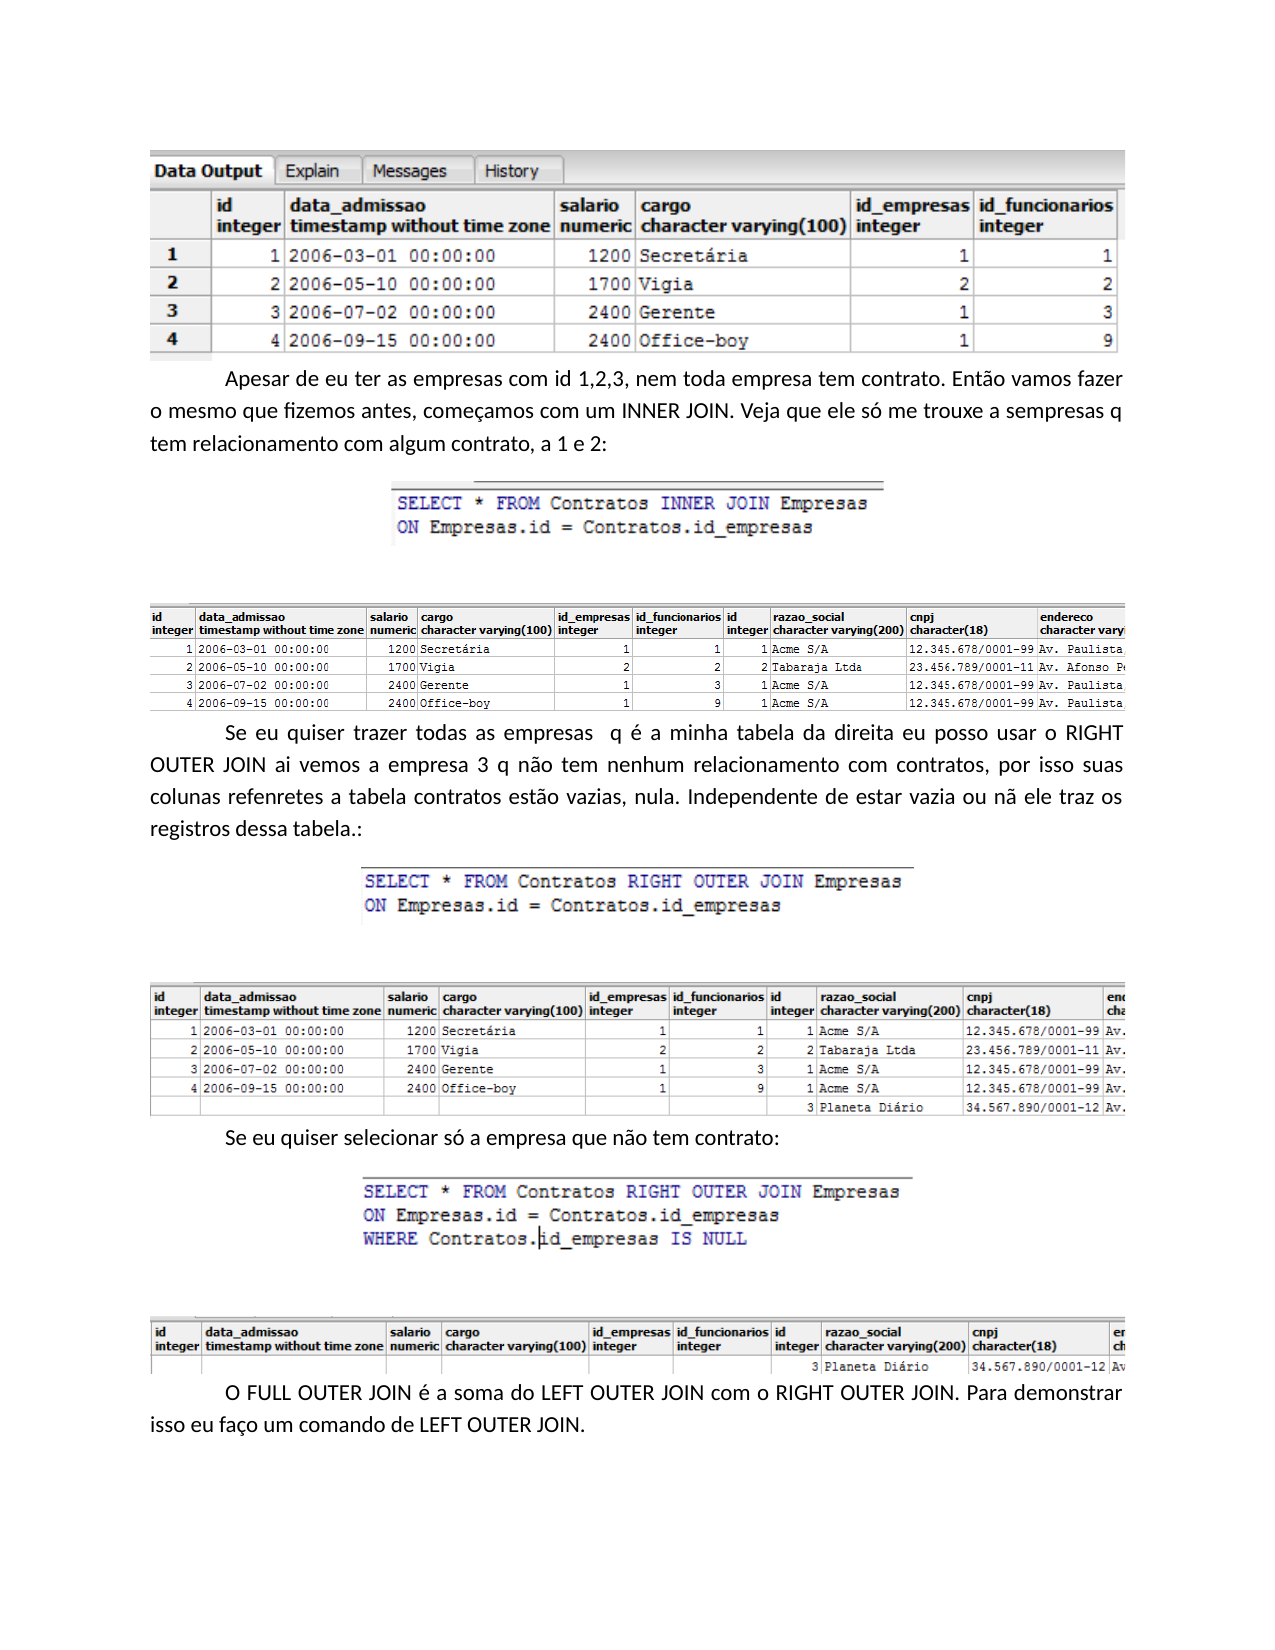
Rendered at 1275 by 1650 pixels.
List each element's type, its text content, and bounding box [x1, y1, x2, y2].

text O FULL OUTER JOIN é a soma do LEFT OUTER JOIN com o RIGHT OUTER JOIN. Para demonstrar isso eu faço um comando de LEFT OUTER JOIN. [150, 1374, 1125, 1438]
picture [150, 150, 1125, 361]
picture [361, 867, 914, 926]
picture [150, 603, 1125, 714]
picture [150, 982, 1125, 1119]
picture [150, 1316, 1125, 1374]
text Se eu quiser selecionar só a empresa que não tem contrato: [150, 1119, 1125, 1151]
text Se eu quiser trazer todas as empresas q é a minha tabela da direita eu posso usar o RIGHT OUTER JOIN ai vemos a empresa 3 q não tem nenhum relacionamento com contratos, por isso suas colunas refenretes a tabela contratos estão vazias, nula. Independente de estar vazia ou nã ele traz os registros dessa tabela.: [150, 714, 1125, 842]
picture [391, 481, 884, 546]
text Apesar de eu ter as empresas com id 1,2,3, nem toda empresa tem contrato. Então vamos fazer o mesmo que fizemos antes, começamos com um INNER JOIN. Veja que ele só me trouxe a sempresas q tem relacionamento com algum contrato, a 1 e 2: [150, 361, 1125, 457]
picture [362, 1176, 913, 1259]
